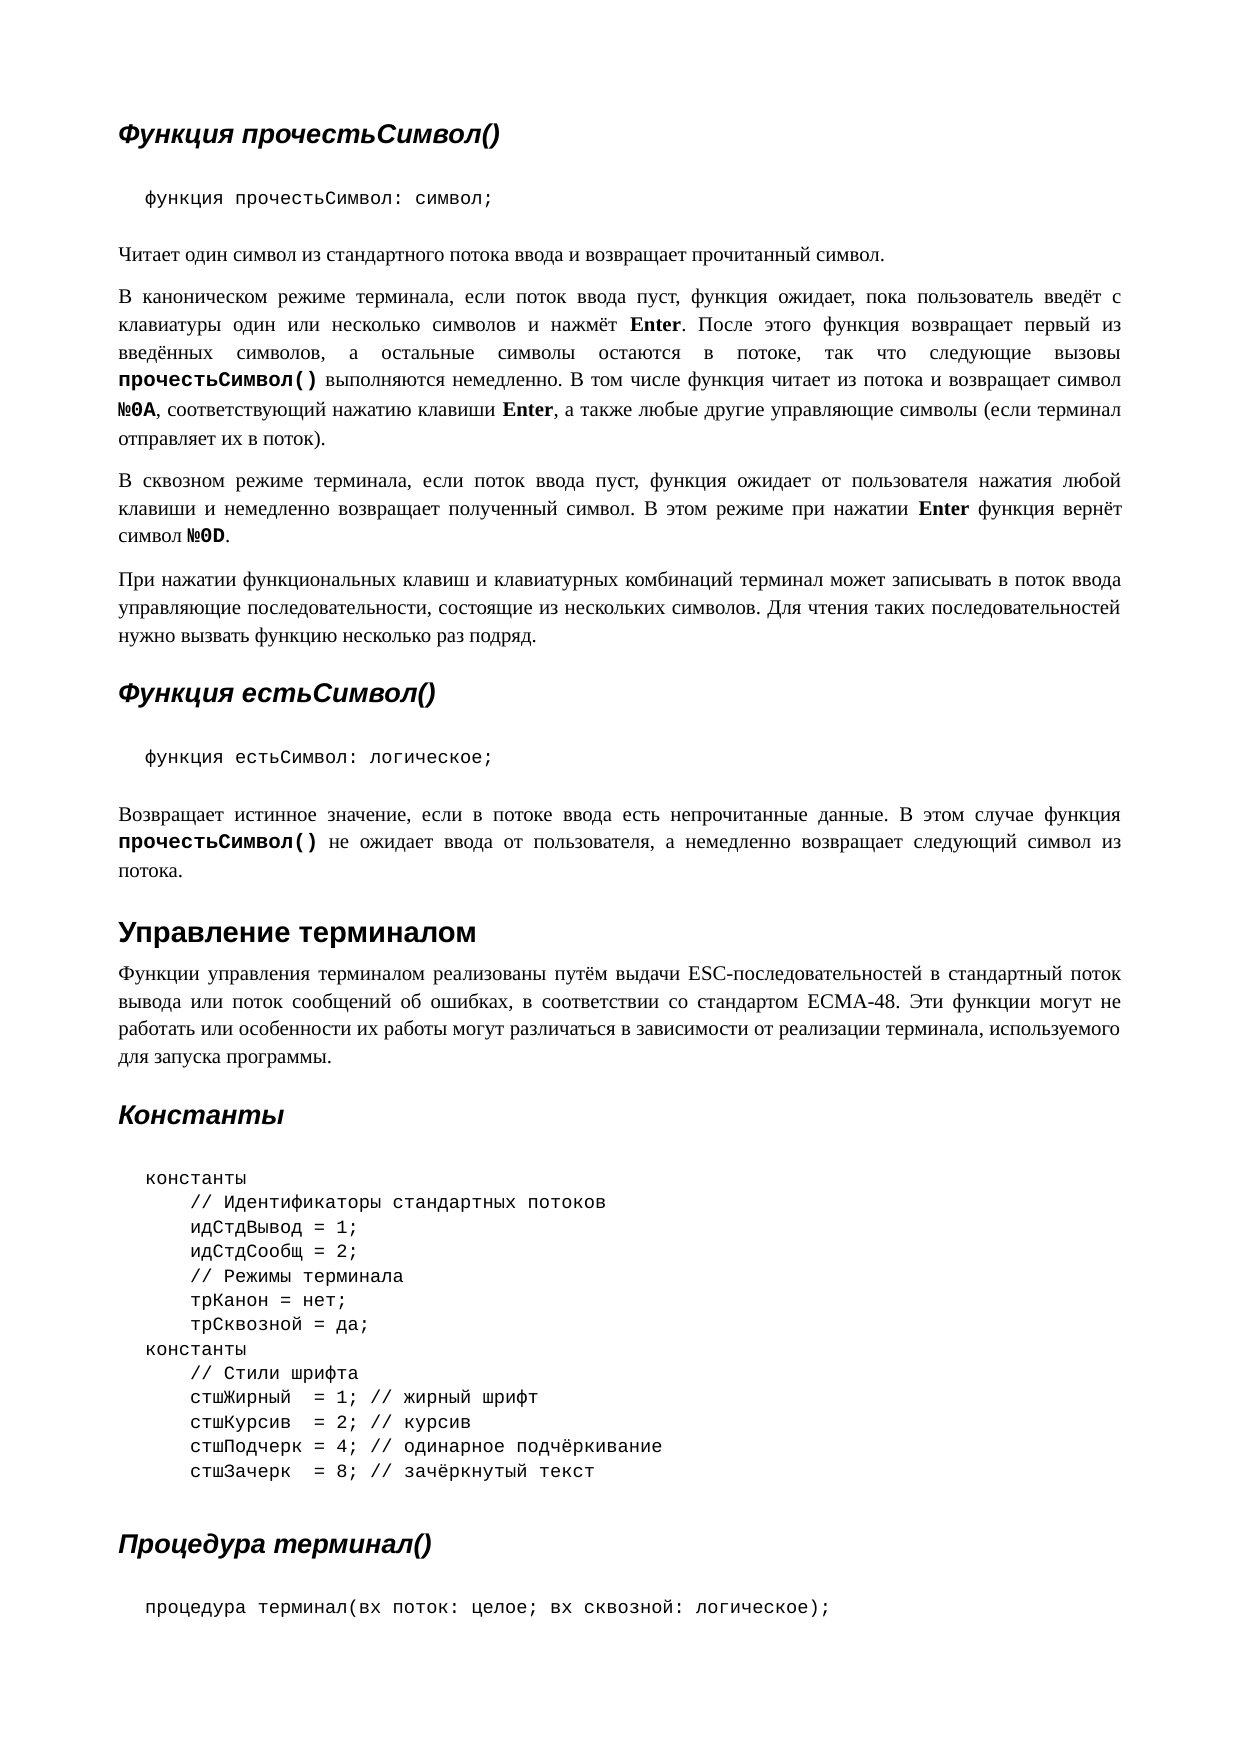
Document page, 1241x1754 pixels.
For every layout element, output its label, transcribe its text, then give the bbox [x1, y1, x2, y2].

text Возвращает истинное значение, если в потоке ввода есть непрочитанные данные. В этом случае функция прочестьСимвол() не ожидает ввода от пользователя, а немедленно возвращает следующий символ из потока. [118, 801, 1122, 882]
text Читает один символ из стандартного потока ввода и возвращает прочитанный символ. [118, 242, 1122, 266]
subtitle Управление терминалом [118, 915, 1122, 949]
text процедура терминал(вх поток: целое; вх сквозной: логическое); [136, 1589, 1104, 1628]
text При нажатии функциональных клавиш и клавиатурных комбинаций терминал может записывать в поток ввода управляющие последовательности, состоящие из нескольких символов. Для чтения таких последовательностей нужно вызвать функцию несколько раз подряд. [118, 567, 1122, 647]
text функция естьСимвол: логическое; [136, 739, 1104, 778]
text Функции управления терминалом реализованы путём выдачи ESC-последовательностей в стандартный поток вывода или поток сообщений об ошибках, в соответствии со стандартом ECMA-48. Эти функции могут не работать или особенности их работы могут различаться в зависимости от реализации терминала, используемого для запуска программы. [118, 961, 1122, 1068]
subtitle Функция прочестьСимвол() [118, 118, 1122, 149]
subtitle Константы [118, 1099, 1122, 1130]
text В сквозном режиме терминала, если поток ввода пуст, функция ожидает от пользователя нажатия любой клавиши и немедленно возвращает полученный символ. В этом режиме при нажатии Enter функция вернёт символ №0D. [118, 468, 1122, 549]
subtitle Процедура терминал() [118, 1528, 1122, 1559]
text функция прочестьСимвол: символ; [136, 179, 1104, 218]
subtitle Функция естьСимвол() [118, 677, 1122, 708]
text константы // Идентификаторы стандартных потоков идСтдВывод = 1; идСтдСообщ = 2; // Режимы терминала трКанон = нет; трСквозной = да; [136, 1160, 1104, 1331]
text В каноническом режиме терминала, если поток ввода пуст, функция ожидает, пока пользователь введёт с клавиатуры один или несколько символов и нажмёт Enter. После этого функция возвращает первый из введённых символов, а остальные символы остаются в потоке, так что следующие вызовы прочестьСимвол() выполняются немедленно. В том числе функция читает из потока и возвращает символ №0A, соответствующий нажатию клавиши Enter, а также любые другие управляющие символы (если терминал отправляет их в поток). [118, 284, 1122, 450]
text константы // Стили шрифта стшЖирный = 1; // жирный шрифт стшКурсив = 2; // курсив стшПодчерк = 4; // одинарное подчёркивание стшЗачерк = 8; // зачёркнутый текст [136, 1331, 1104, 1492]
